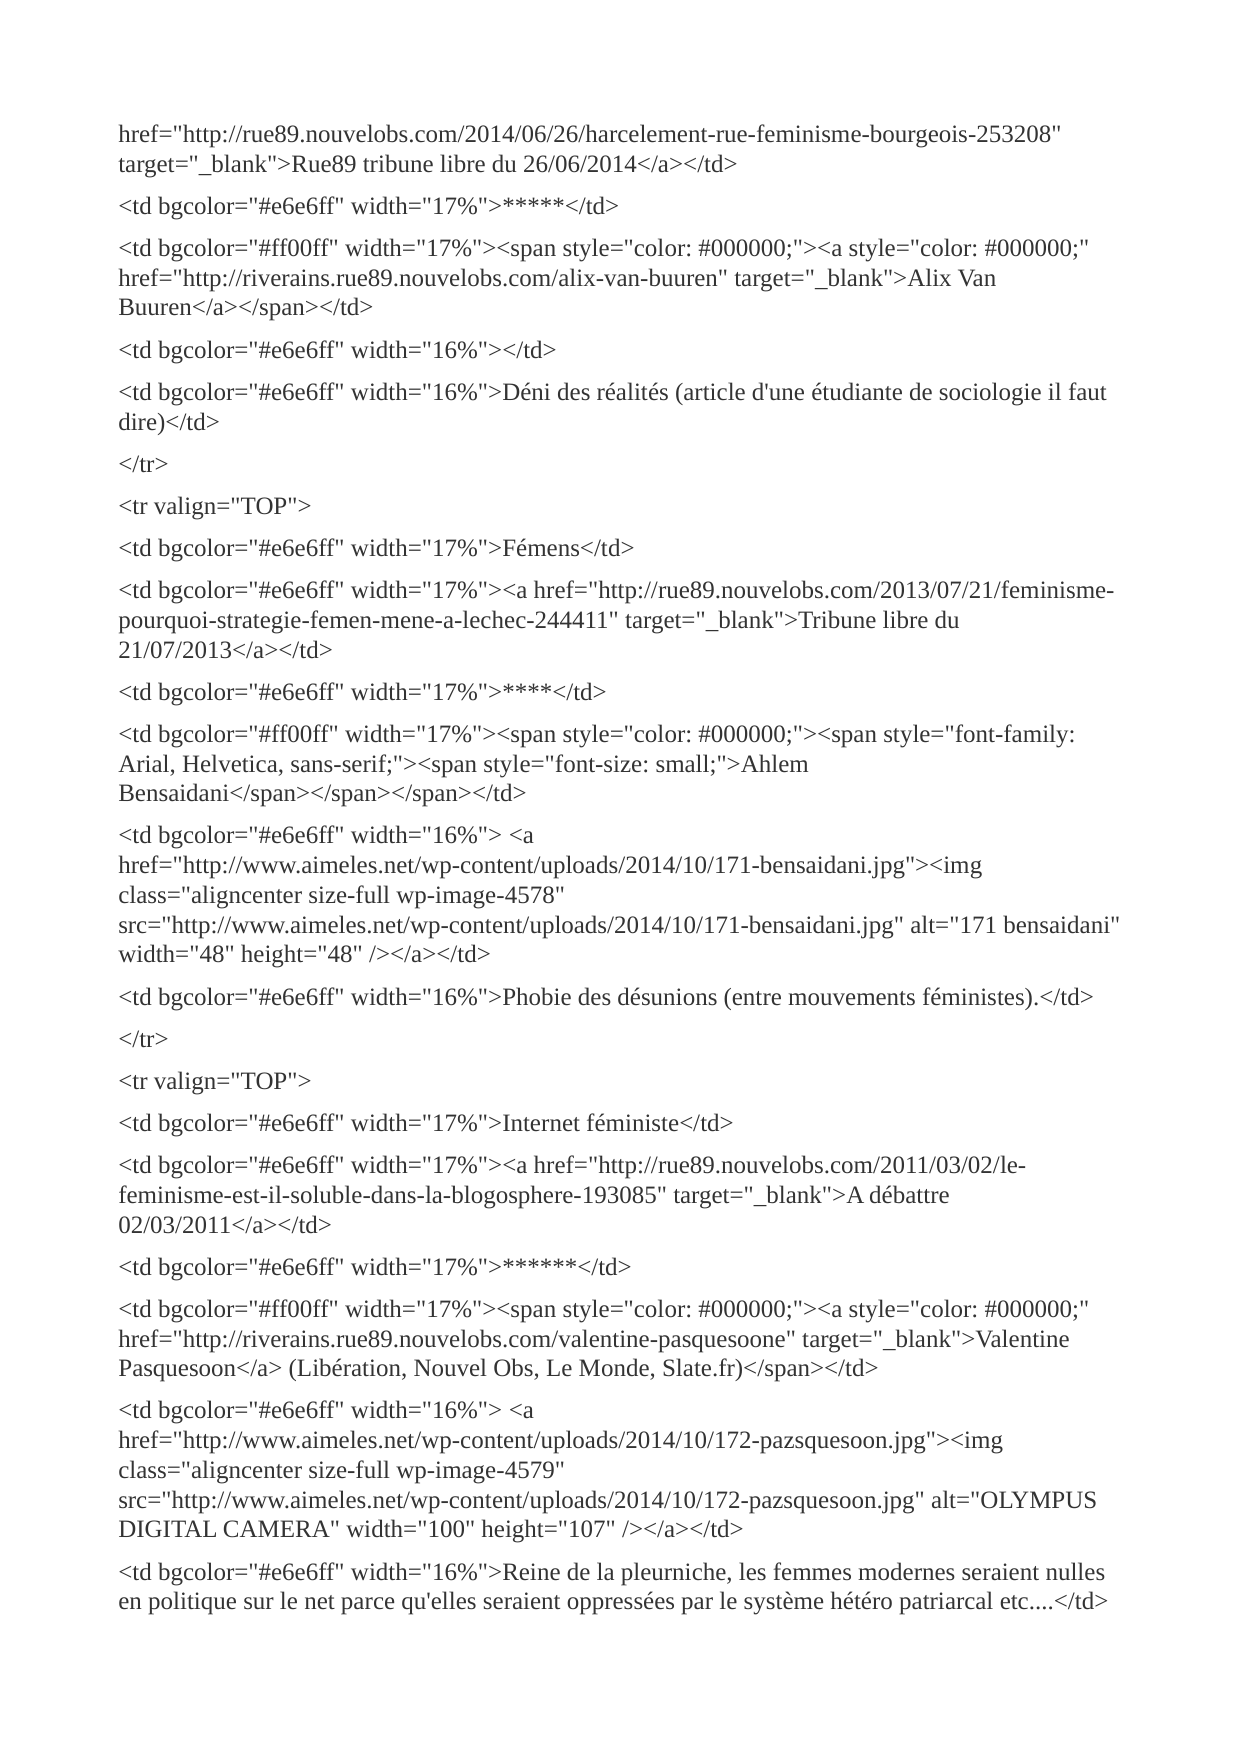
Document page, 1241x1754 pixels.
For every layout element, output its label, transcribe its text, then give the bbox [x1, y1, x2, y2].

text <td bgcolor="#e6e6ff" width="16%">Phobie des désunions (entre mouvements féministes).</td> [118, 981, 1122, 1010]
text </tr> [118, 1023, 1122, 1052]
text <td bgcolor="#e6e6ff" width="17%">****</td> [118, 676, 1122, 706]
text </tr> [118, 448, 1122, 477]
text <td bgcolor="#e6e6ff" width="16%"> <a href="http://www.aimeles.net/wp-content/uploads/2014/10/172-pazsquesoon.jpg"><img class="aligncenter size-full wp-image-4579" src="http://www.aimeles.net/wp-content/uploads/2014/10/172-pazsquesoon.jpg" alt="OLYMPUS DIGITAL CAMERA" width="100" height="107" /></a></td> [118, 1395, 1122, 1543]
text <td bgcolor="#ff00ff" width="17%"><span style="color: #000000;"><span style="font-family: Arial, Helvetica, sans-serif;"><span style="font-size: small;">Ahlem Bensaidani</span></span></span></td> [118, 718, 1122, 807]
text <td bgcolor="#ff00ff" width="17%"><span style="color: #000000;"><a style="color: #000000;" href="http://riverains.rue89.nouvelobs.com/alix-van-buuren" target="_blank">Alix Van Buuren</a></span></td> [118, 232, 1122, 321]
text <tr valign="TOP"> [118, 490, 1122, 520]
text <td bgcolor="#e6e6ff" width="17%"><a href="http://rue89.nouvelobs.com/2013/07/21/feminisme-pourquoi-strategie-femen-mene-a-lechec-244411" target="_blank">Tribune libre du 21/07/2013</a></td> [118, 574, 1122, 663]
text <td bgcolor="#ff00ff" width="17%"><span style="color: #000000;"><a style="color: #000000;" href="http://riverains.rue89.nouvelobs.com/valentine-pasquesoone" target="_blank">Valentine Pasquesoon</a> (Libération, Nouvel Obs, Le Monde, Slate.fr)</span></td> [118, 1293, 1122, 1382]
text <tr valign="TOP"> [118, 1065, 1122, 1095]
text <td bgcolor="#e6e6ff" width="16%"> <a href="http://www.aimeles.net/wp-content/uploads/2014/10/171-bensaidani.jpg"><img class="aligncenter size-full wp-image-4578" src="http://www.aimeles.net/wp-content/uploads/2014/10/171-bensaidani.jpg" alt="171 bensaidani" width="48" height="48" /></a></td> [118, 820, 1122, 968]
text <td bgcolor="#e6e6ff" width="16%">Reine de la pleurniche, les femmes modernes seraient nulles en politique sur le net parce qu'elles seraient oppressées par le système hétéro patriarcal etc....</td> [118, 1556, 1122, 1615]
text <td bgcolor="#e6e6ff" width="17%">Internet féministe</td> [118, 1107, 1122, 1137]
text <td bgcolor="#e6e6ff" width="17%">*****</td> [118, 190, 1122, 220]
text <td bgcolor="#e6e6ff" width="17%">Fémens</td> [118, 532, 1122, 562]
text <td bgcolor="#e6e6ff" width="16%">Déni des réalités (article d'une étudiante de sociologie il faut dire)</td> [118, 376, 1122, 435]
text <td bgcolor="#e6e6ff" width="17%"><a href="http://rue89.nouvelobs.com/2011/03/02/le-feminisme-est-il-soluble-dans-la-blogosphere-193085" target="_blank">A débattre 02/03/2011</a></td> [118, 1149, 1122, 1238]
text href="http://rue89.nouvelobs.com/2014/06/26/harcelement-rue-feminisme-bourgeois-253208" target="_blank">Rue89 tribune libre du 26/06/2014</a></td> [118, 118, 1122, 177]
text <td bgcolor="#e6e6ff" width="16%"></td> [118, 334, 1122, 363]
text <td bgcolor="#e6e6ff" width="17%">******</td> [118, 1251, 1122, 1281]
